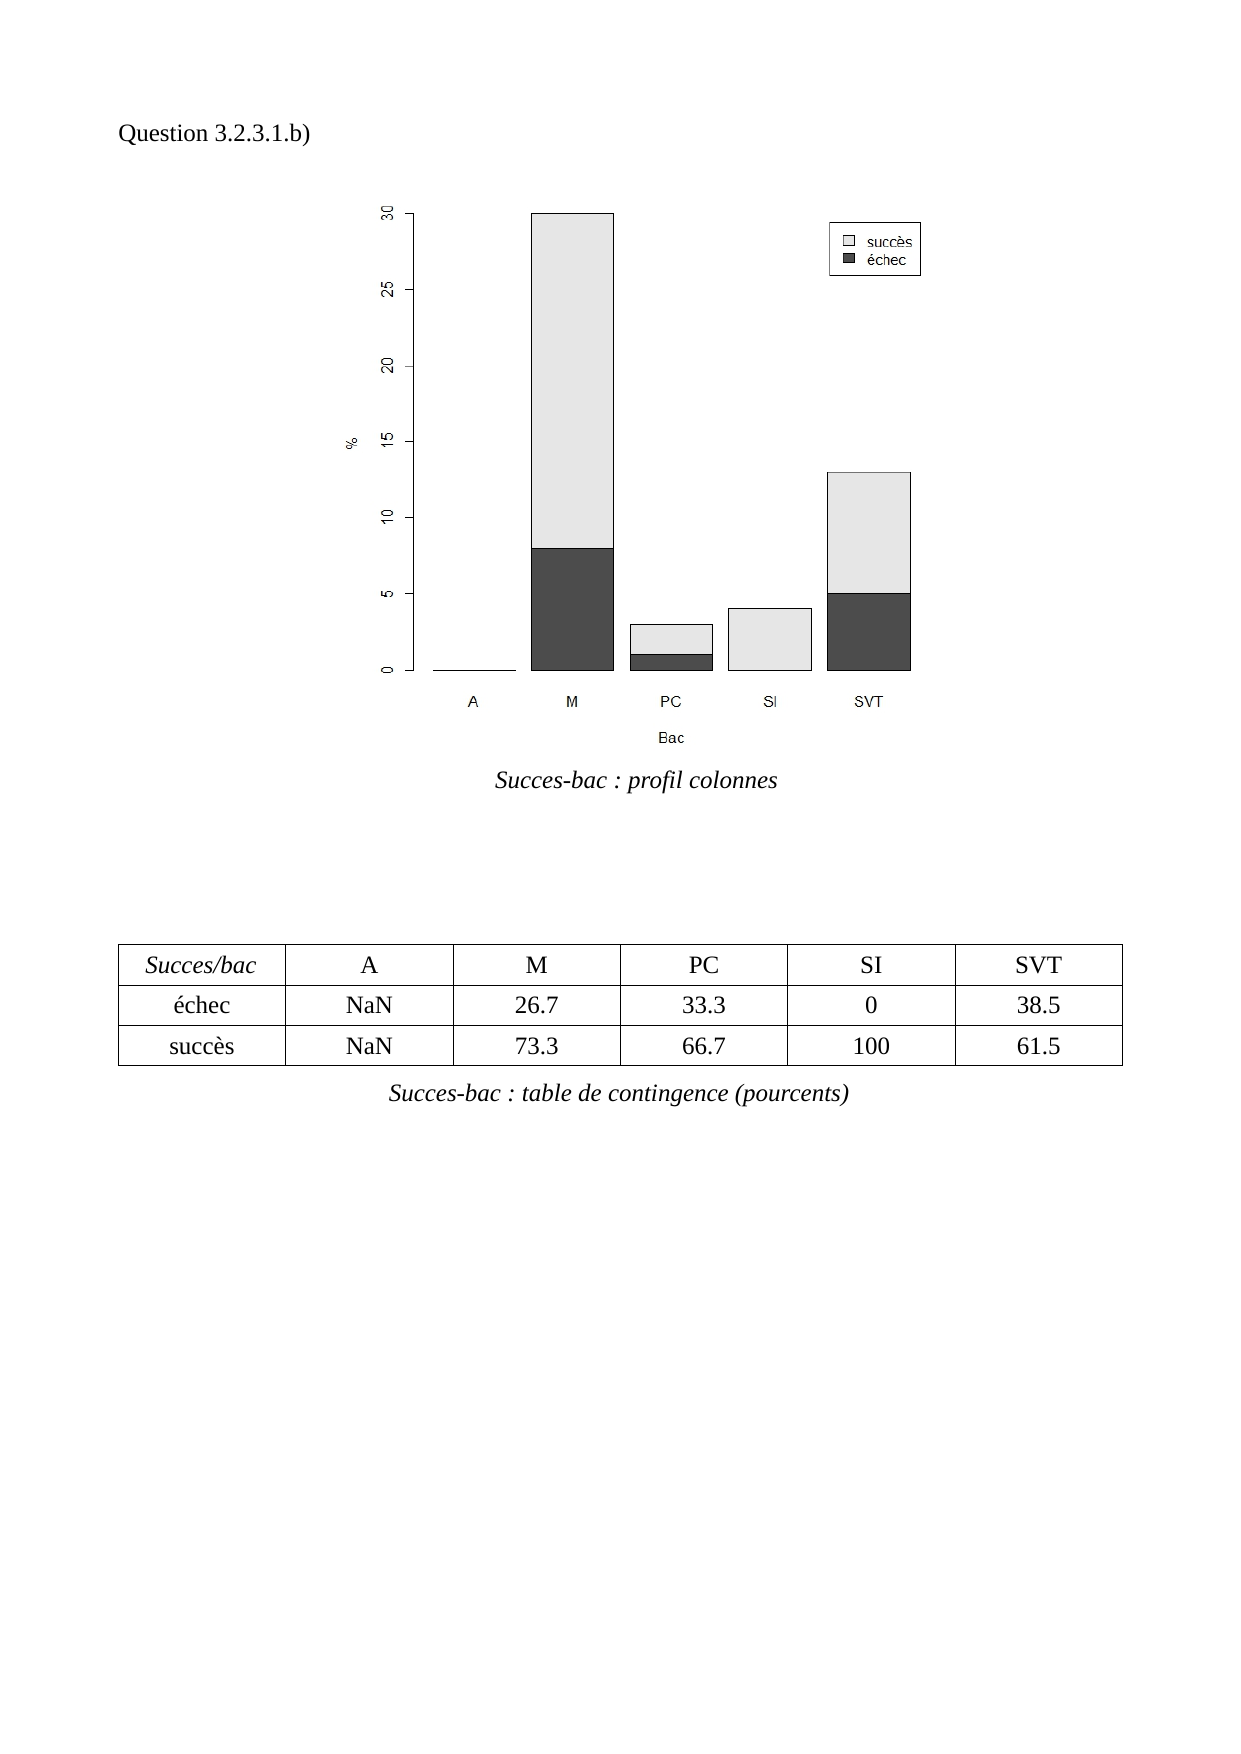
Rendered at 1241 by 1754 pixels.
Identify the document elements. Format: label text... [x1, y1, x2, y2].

table_cell 33.3 [621, 986, 787, 1025]
table_cell NaN [286, 986, 453, 1025]
table_cell 61.5 [956, 1026, 1122, 1065]
picture [340, 202, 934, 765]
table_cell 100 [788, 1026, 955, 1065]
text Succes-bac : profil colonnes [341, 765, 934, 793]
table_header M [454, 945, 620, 985]
table_cell 38.5 [956, 986, 1122, 1025]
table_cell 26.7 [454, 986, 620, 1025]
table_cell 66.7 [621, 1026, 787, 1065]
table_cell succès [119, 1026, 285, 1065]
table_cell 73.3 [454, 1026, 620, 1065]
table_header Succes/bac [119, 945, 285, 985]
text Succes-bac : table de contingence (pourcents) [118, 1078, 1122, 1107]
table_header SVT [956, 945, 1122, 985]
table_header SI [788, 945, 955, 985]
table_cell échec [119, 986, 285, 1025]
text Question 3.2.3.1.b) [118, 118, 1122, 147]
table_header PC [621, 945, 787, 985]
table_cell NaN [286, 1026, 453, 1065]
table_header A [286, 945, 453, 985]
table_cell 0 [788, 986, 955, 1025]
